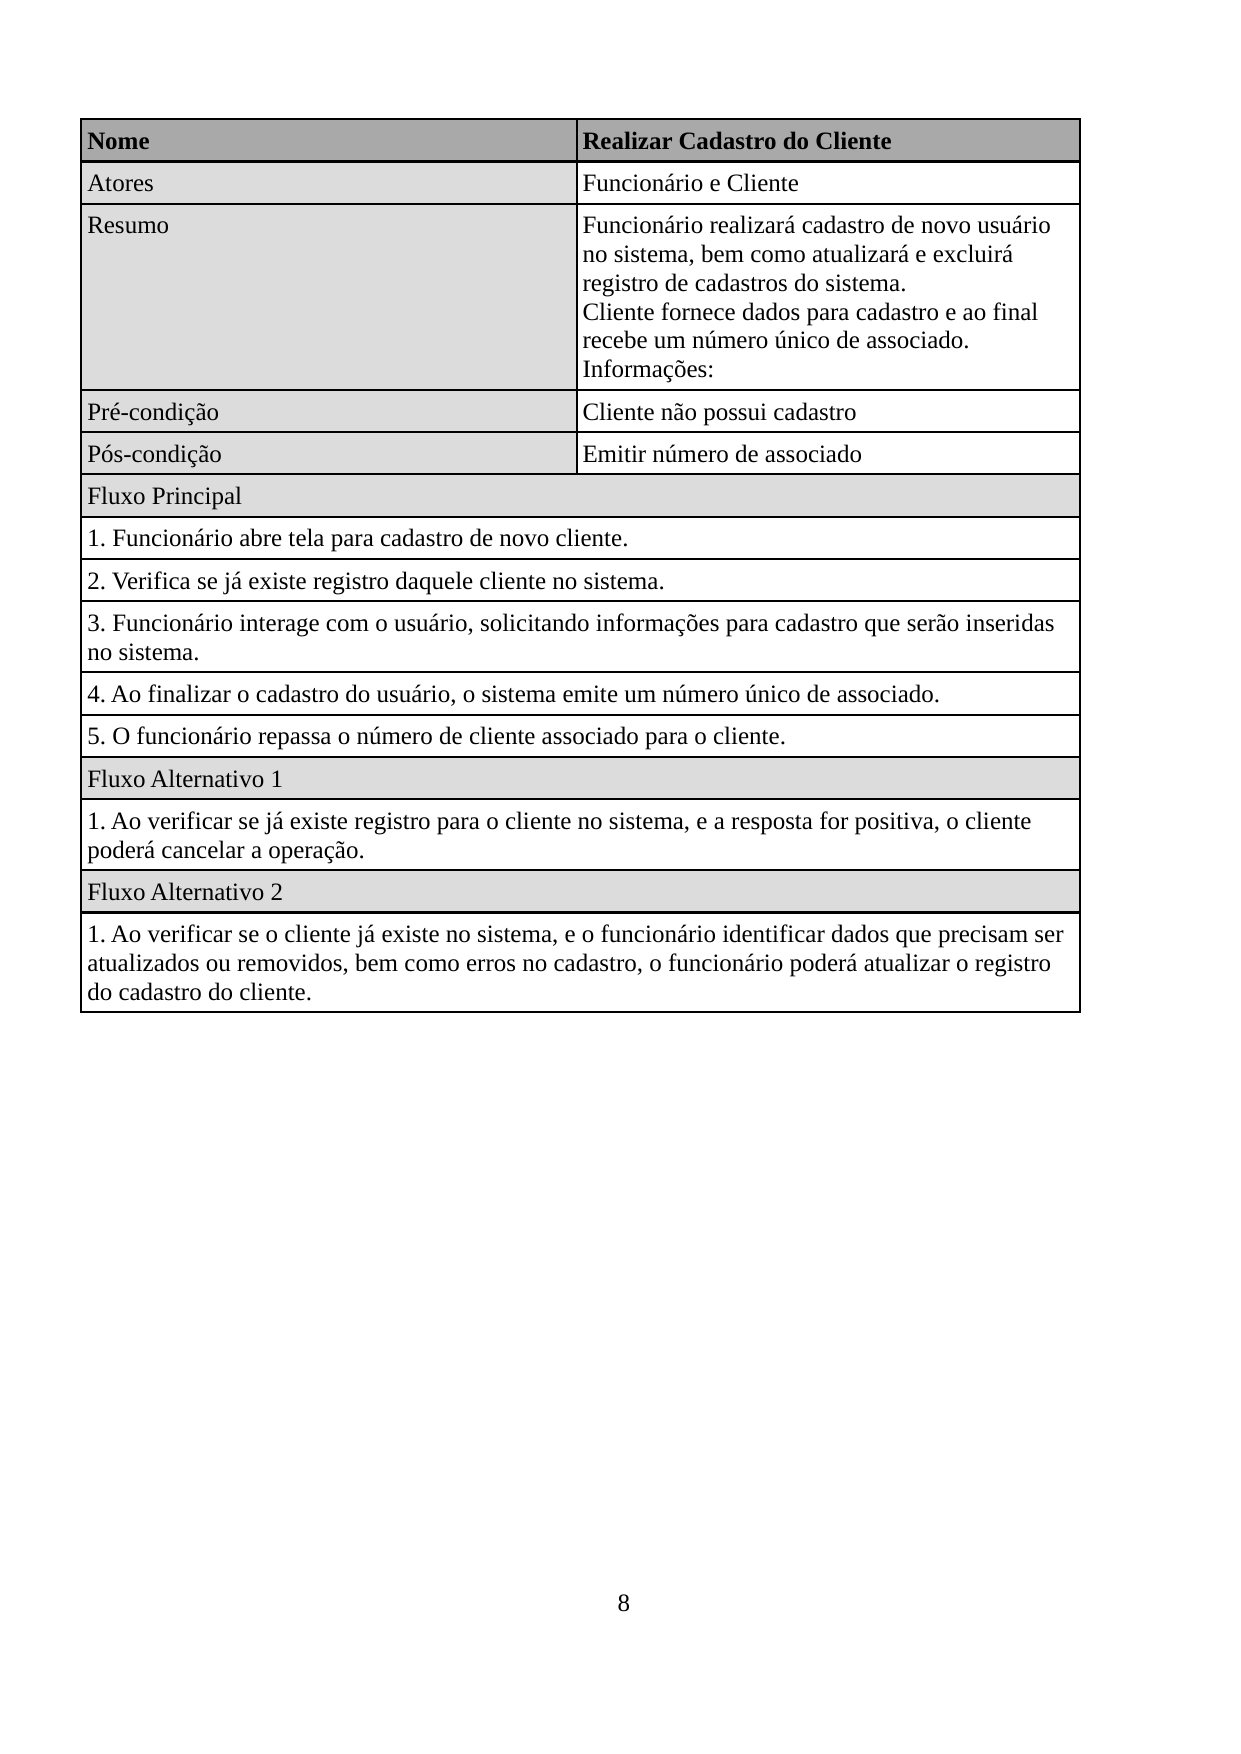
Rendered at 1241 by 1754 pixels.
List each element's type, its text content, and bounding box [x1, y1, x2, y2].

table_cell Pré-condição [82, 391, 576, 431]
table_cell Fluxo Alternativo 1 [82, 758, 1079, 798]
table_header Nome [82, 120, 576, 160]
table_cell Funcionário e Cliente [578, 163, 1079, 203]
table_cell Cliente não possui cadastro [578, 391, 1079, 431]
table_cell Pós-condição [82, 433, 576, 473]
table_cell 1. Ao verificar se já existe registro para o cliente no sistema, e a resposta for positiva, o cliente poderá cancelar a operação. [82, 800, 1079, 869]
table_cell 2. Verifica se já existe registro daquele cliente no sistema. [82, 560, 1079, 600]
table_cell Funcionário realizará cadastro de novo usuário no sistema, bem como atualizará e excluirá registro de cadastros do sistema. Cliente fornece dados para cadastro e ao final recebe um número único de associado. Informações: [578, 205, 1079, 389]
table_cell 3. Funcionário interage com o usuário, solicitando informações para cadastro que serão inseridas no sistema. [82, 602, 1079, 671]
table_header Realizar Cadastro do Cliente [578, 120, 1079, 160]
table_cell Emitir número de associado [578, 433, 1079, 473]
table_cell 4. Ao finalizar o cadastro do usuário, o sistema emite um número único de associado. [82, 673, 1079, 713]
table_cell Resumo [82, 205, 576, 389]
table_cell 1. Funcionário abre tela para cadastro de novo cliente. [82, 518, 1079, 558]
table_cell Fluxo Principal [82, 475, 1079, 516]
table_cell 5. O funcionário repassa o número de cliente associado para o cliente. [82, 716, 1079, 756]
text 8 [75, 1588, 1172, 1617]
table_cell 1. Ao verificar se o cliente já existe no sistema, e o funcionário identificar dados que precisam ser atualizados ou removidos, bem como erros no cadastro, o funcionário poderá atualizar o registro do cadastro do cliente. [82, 914, 1079, 1011]
table_cell Atores [82, 163, 576, 203]
table_cell Fluxo Alternativo 2 [82, 871, 1079, 911]
